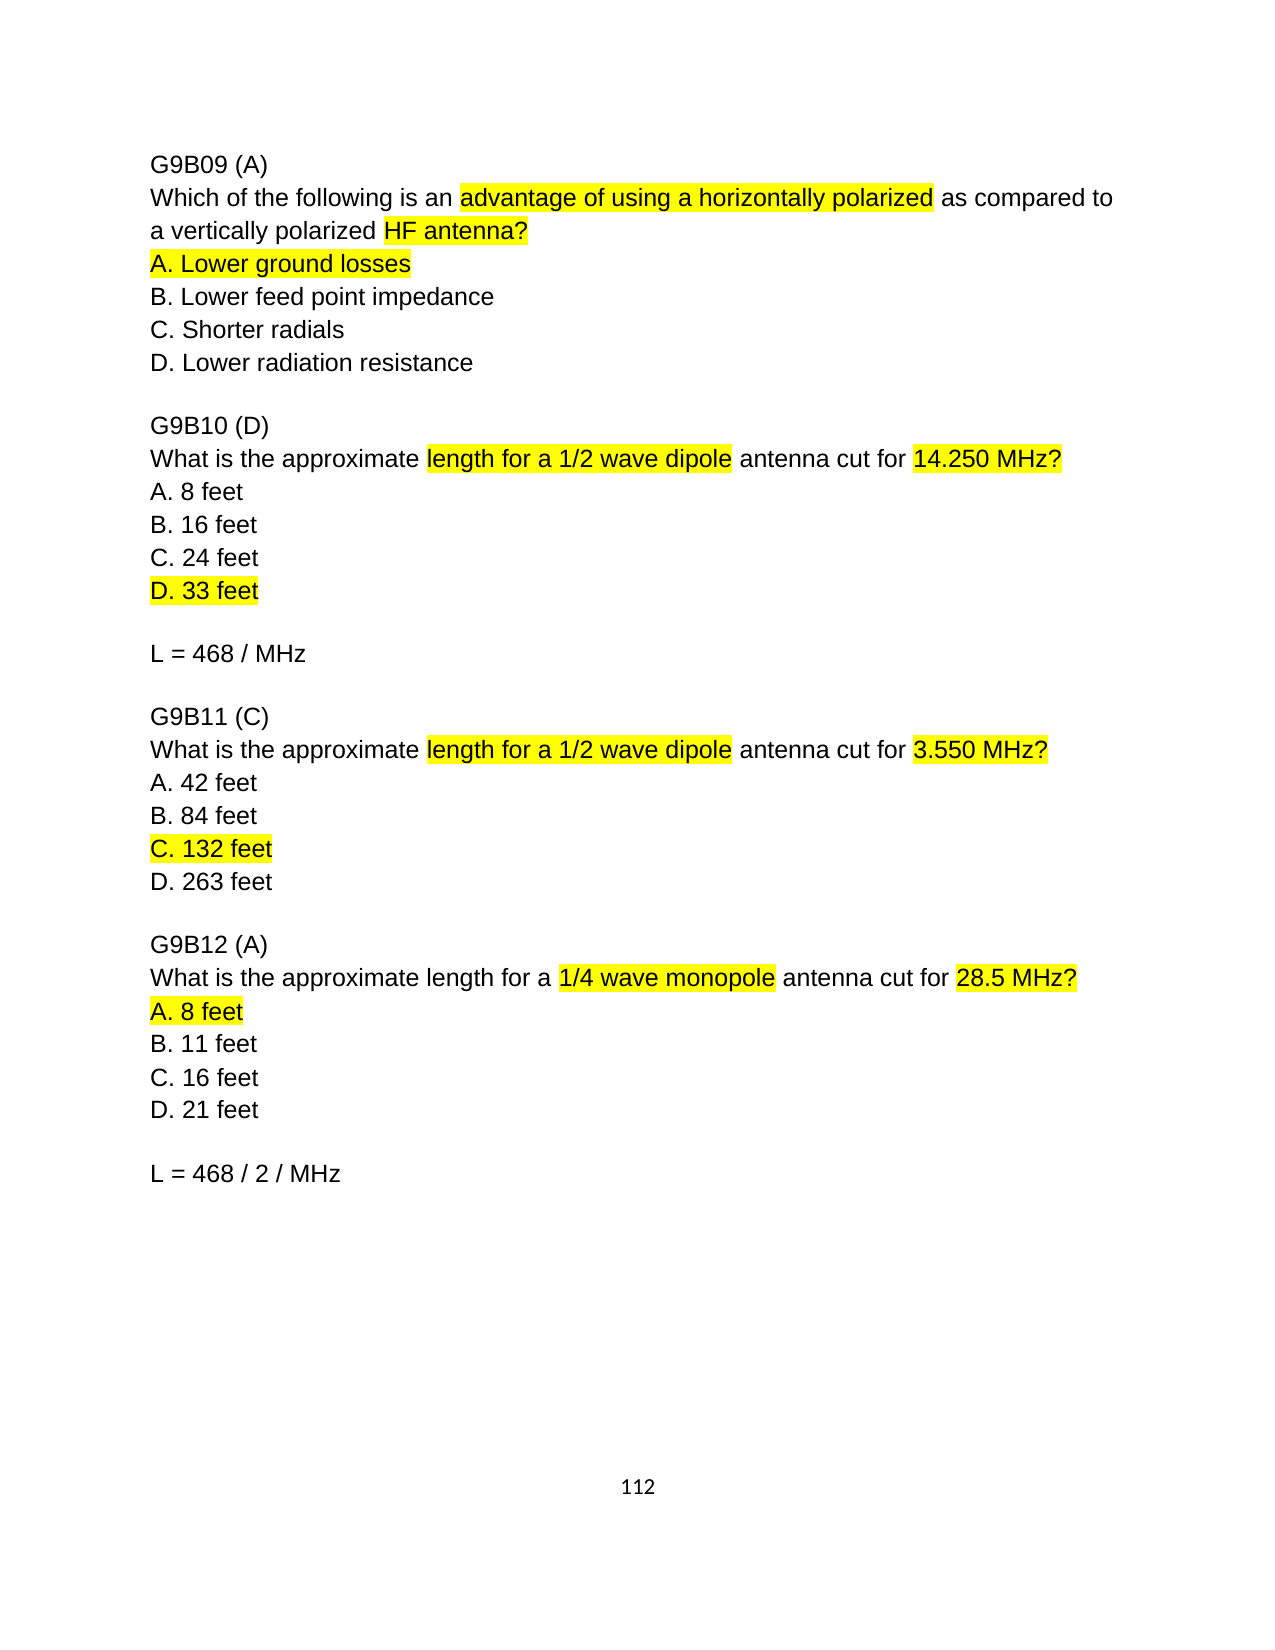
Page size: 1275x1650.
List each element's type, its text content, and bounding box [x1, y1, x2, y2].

text L = 468 / MHz [150, 639, 1125, 668]
text G9B10 (D) What is the approximate length for a 1/2 wave dipole antenna cut for 14.250 MHz? A. 8 feet B. 16 feet C. 24 feet D. 33 feet [150, 411, 1125, 605]
text L = 468 / 2 / MHz [150, 1158, 1125, 1187]
text G9B09 (A) Which of the following is an advantage of using a horizontally polarized as compared to a vertically polarized HF antenna? A. Lower ground losses B. Lower feed point impedance C. Shorter radials D. Lower radiation resistance [150, 150, 1125, 377]
text G9B12 (A) What is the approximate length for a 1/4 wave monopole antenna cut for 28.5 MHz? A. 8 feet B. 11 feet C. 16 feet D. 21 feet [150, 930, 1125, 1124]
text G9B11 (C) What is the approximate length for a 1/2 wave dipole antenna cut for 3.550 MHz? A. 42 feet B. 84 feet C. 132 feet D. 263 feet [150, 702, 1125, 896]
